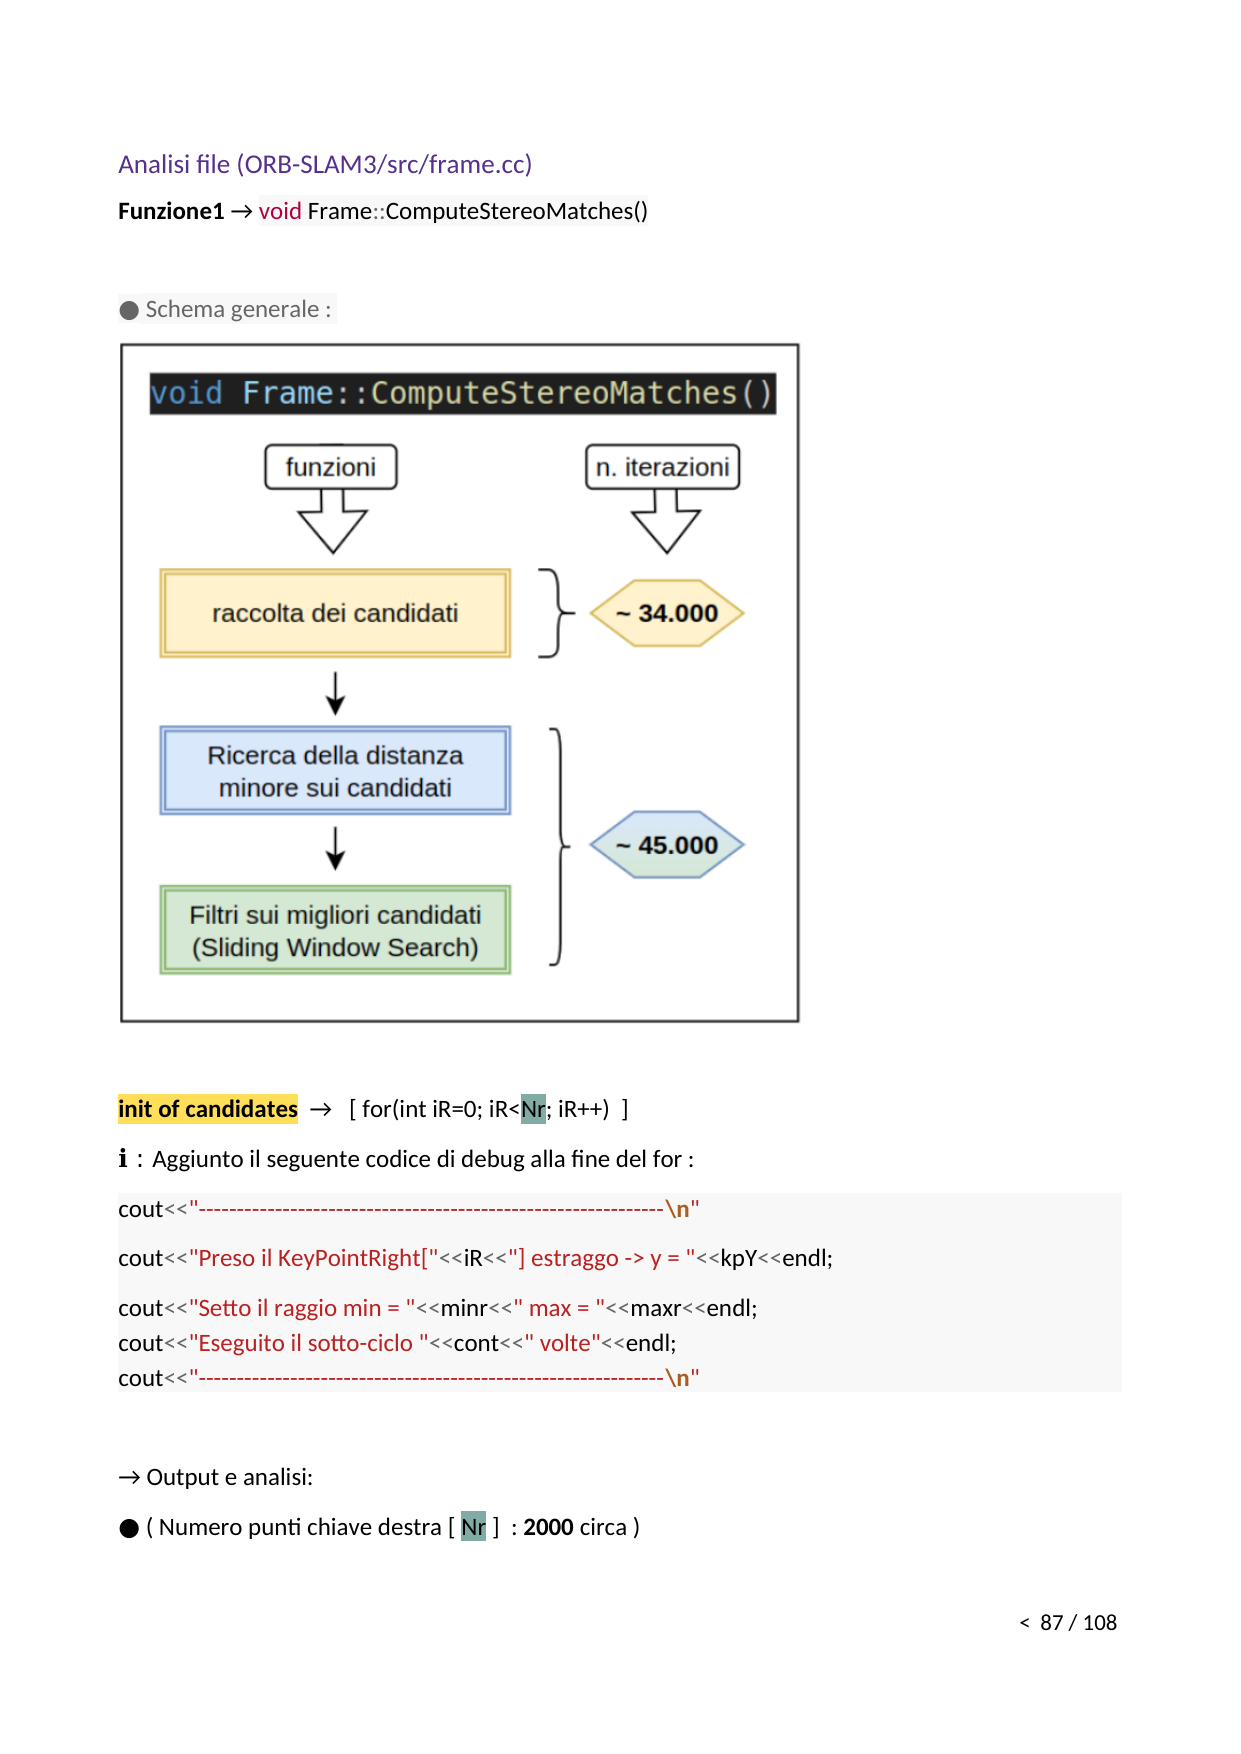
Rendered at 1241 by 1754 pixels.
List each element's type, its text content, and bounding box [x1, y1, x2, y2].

text → Output e analisi: [118, 1461, 1122, 1492]
text ● Schema generale : [118, 293, 1122, 324]
text cout<<"-------------------------------------------------------------\n" [118, 1193, 1122, 1223]
text cout<<"Preso il KeyPointRight["<<iR<<"] estraggo -> y = "<<kpY<<endl; [118, 1242, 1122, 1273]
subtitle Analisi file (ORB-SLAM3/src/frame.cc) [118, 148, 1122, 181]
text ℹ : Aggiunto il seguente codice di debug alla fine del for : [118, 1143, 1122, 1174]
text cout<<"Setto il raggio min = "<<minr<<" max = "<<maxr<<endl; cout<<"Eseguito il sotto-ciclo "<<cont<<" volte"<<endl; cout<<"-------------------------------------------------------------\n" [118, 1292, 1122, 1392]
text Funzione1 → void Frame::ComputeStereoMatches() [118, 195, 1122, 226]
picture [118, 342, 802, 1025]
text init of candidates → [ for(int iR=0; iR<Nr; iR++) ] [118, 1093, 1122, 1124]
text ● ( Numero punti chiave destra [ Nr ] : 2000 circa ) [118, 1511, 1122, 1541]
